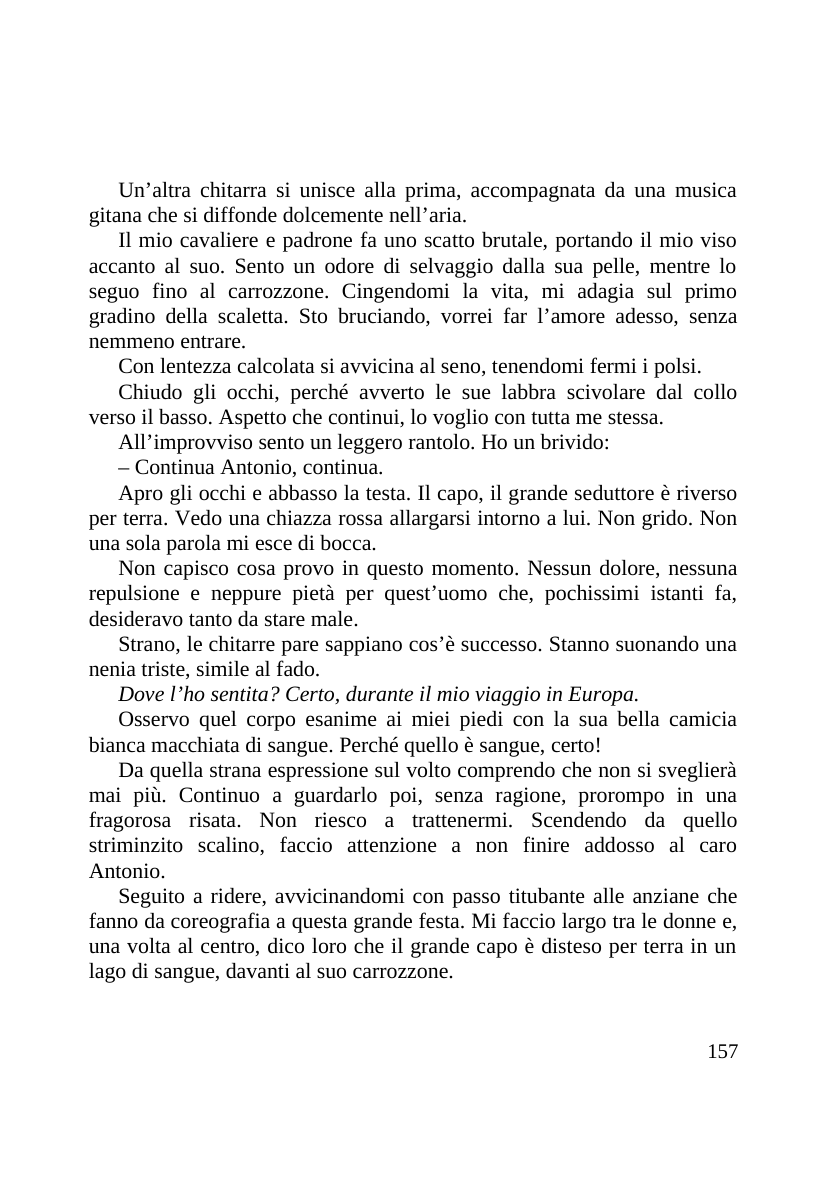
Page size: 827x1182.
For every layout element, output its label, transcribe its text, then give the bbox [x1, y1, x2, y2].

text Un’altra chitarra si unisce alla prima, accompagnata da una musica gitana che si diffonde dolcemente nell’aria. [88, 177, 738, 227]
text Non capisco cosa provo in questo momento. Nessun dolore, nessuna repulsione e neppure pietà per quest’uomo che, pochissimi istanti fa, desideravo tanto da stare male. [88, 555, 738, 631]
text Strano, le chitarre pare sappiano cos’è successo. Stanno suonando una nenia triste, simile al fado. [88, 631, 738, 681]
text Apro gli occhi e abbasso la testa. Il capo, il grande seduttore è riverso per terra. Vedo una chiazza rossa allargarsi intorno a lui. Non grido. Non una sola parola mi esce di bocca. [88, 479, 738, 555]
text Dove l’ho sentita? Certo, durante il mio viaggio in Europa. [88, 681, 738, 706]
text Il mio cavaliere e padrone fa uno scatto brutale, portando il mio viso accanto al suo. Sento un odore di selvaggio dalla sua pelle, mentre lo seguo fino al carrozzone. Cingendomi la vita, mi adagia sul primo gradino della scaletta. Sto bruciando, vorrei far l’amore adesso, senza nemmeno entrare. [88, 227, 738, 353]
text Seguito a ridere, avvicinandomi con passo titubante alle anziane che fanno da coreografia a questa grande festa. Mi faccio largo tra le donne e, una volta al centro, dico loro che il grande capo è disteso per terra in un lago di sangue, davanti al suo carrozzone. [88, 883, 738, 984]
text Da quella strana espressione sul volto comprendo che non si sveglierà mai più. Continuo a guardarlo poi, senza ragione, prorompo in una fragorosa risata. Non riesco a trattenermi. Scendendo da quello striminzito scalino, faccio attenzione a non finire addosso al caro Antonio. [88, 757, 738, 883]
text – Continua Antonio, continua. [88, 454, 738, 479]
text All’improvviso sento un leggero rantolo. Ho un brivido: [88, 429, 738, 454]
text Chiudo gli occhi, perché avverto le sue labbra scivolare dal collo verso il basso. Aspetto che continui, lo voglio con tutta me stessa. [88, 379, 738, 429]
text Osservo quel corpo esanime ai miei piedi con la sua bella camicia bianca macchiata di sangue. Perché quello è sangue, certo! [88, 706, 738, 757]
text Con lentezza calcolata si avvicina al seno, tenendomi fermi i polsi. [88, 353, 738, 379]
